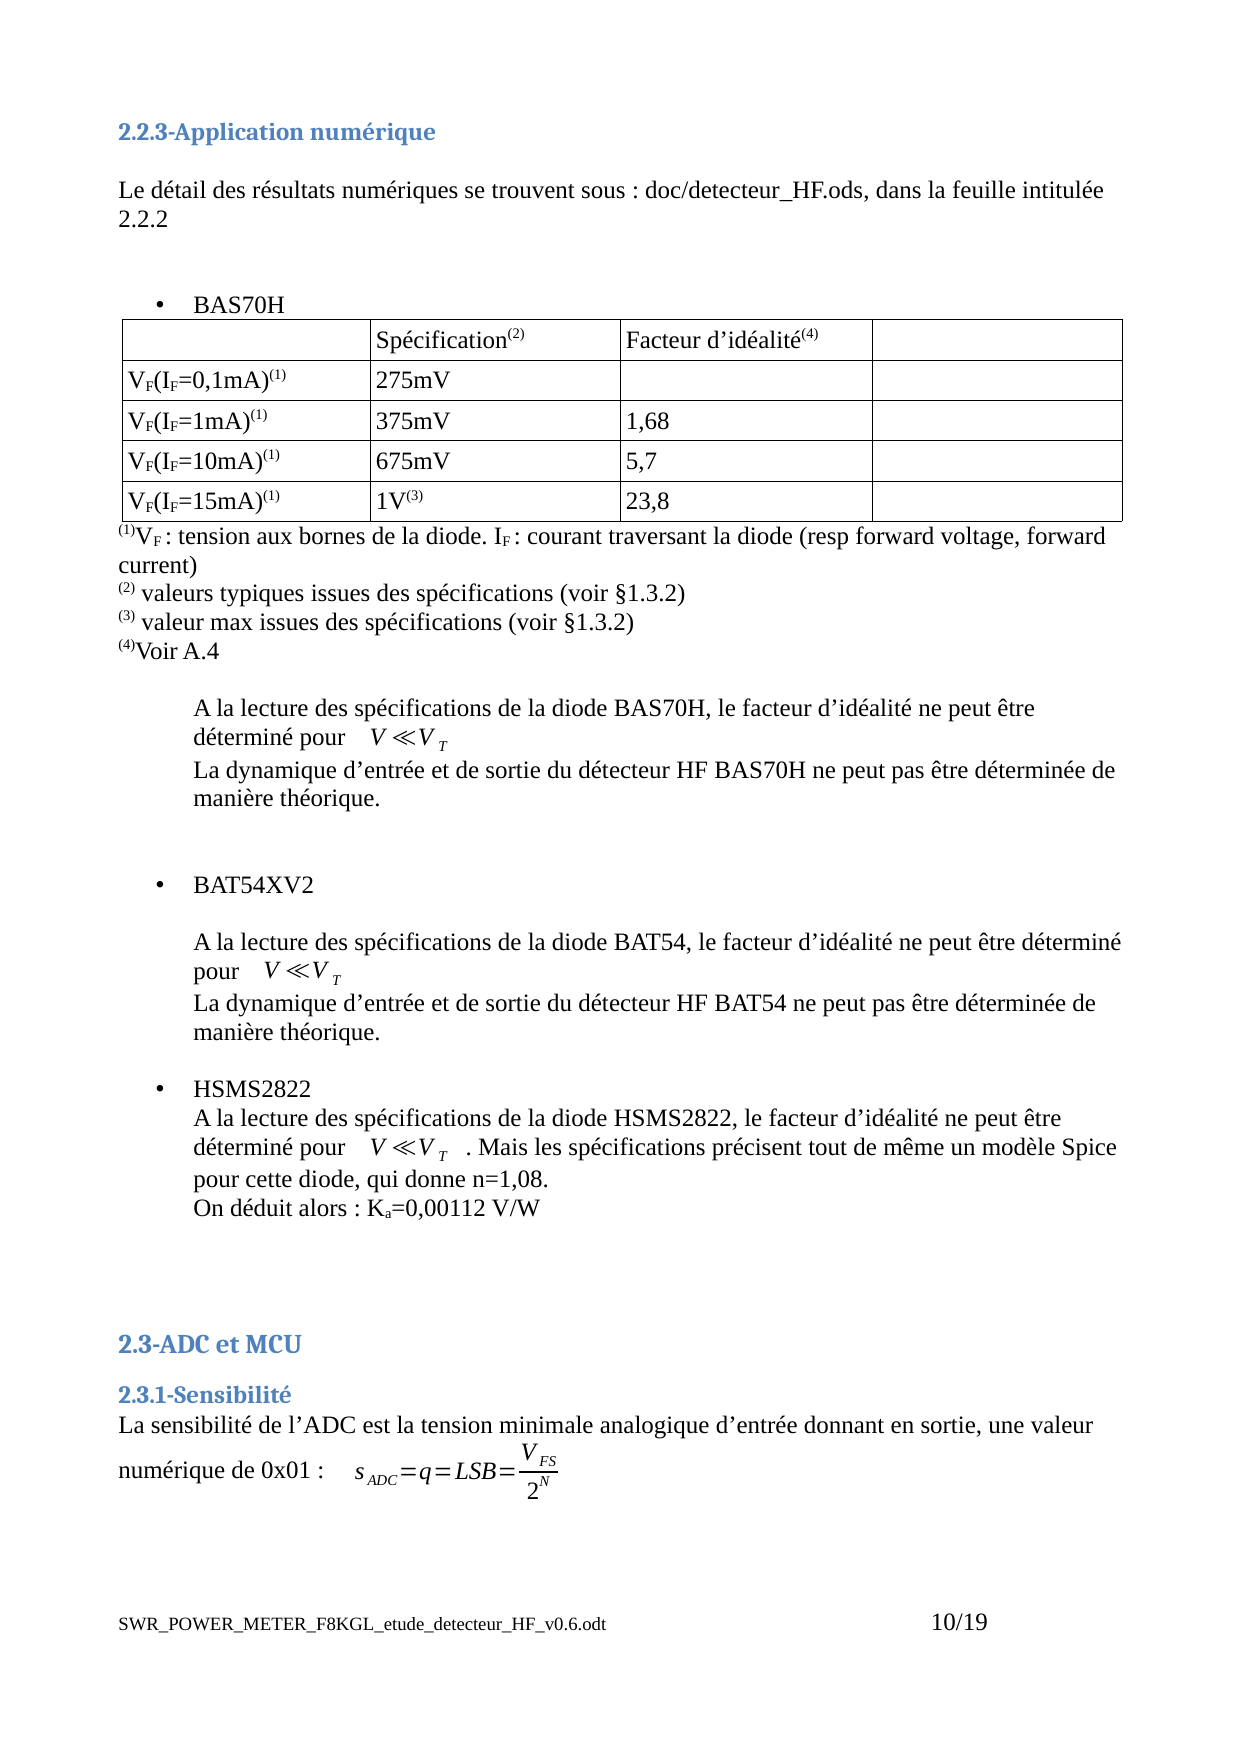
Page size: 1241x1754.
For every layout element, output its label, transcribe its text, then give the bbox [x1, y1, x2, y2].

table_cell 1V(3) [371, 482, 620, 521]
subtitle 2.2.3-Application numérique [118, 118, 1122, 147]
table_header [873, 320, 1122, 360]
list La dynamique d’entrée et de sortie du détecteur HF BAT54 ne peut pas être déterminée de manière théorique. [156, 988, 1122, 1046]
list HSMS2822 [156, 1074, 1122, 1103]
table_header [123, 320, 370, 360]
table_cell VF(IF=0,1mA)(1) [123, 361, 370, 400]
text (2) valeurs typiques issues des spécifications (voir §1.3.2) [118, 578, 1122, 607]
table_header Facteur d’idéalité(4) [621, 320, 872, 360]
table_cell [873, 441, 1122, 481]
list A la lecture des spécifications de la diode BAT54, le facteur d’idéalité ne peut être déterminé pour [156, 927, 1122, 988]
list A la lecture des spécifications de la diode BAS70H, le facteur d’idéalité ne peut être déterminé pour [156, 693, 1122, 755]
list A la lecture des spécifications de la diode HSMS2822, le facteur d’idéalité ne peut être déterminé pour . Mais les spécifications précisent tout de même un modèle Spice pour cette diode, qui donne n=1,08. [156, 1103, 1122, 1193]
table_cell VF(IF=10mA)(1) [123, 441, 370, 481]
subtitle 2.3.1-Sensibilité [118, 1381, 1122, 1410]
table_cell 275mV [371, 361, 620, 400]
text (1)VF : tension aux bornes de la diode. IF : courant traversant la diode (resp forward voltage, forward current) [118, 521, 1122, 578]
subtitle 2.3-ADC et MCU [118, 1329, 1122, 1360]
table_cell 675mV [371, 441, 620, 481]
list BAS70H [156, 291, 1122, 319]
table_cell VF(IF=1mA)(1) [123, 401, 370, 440]
table_cell 23,8 [621, 482, 872, 521]
table_cell 1,68 [621, 401, 872, 440]
table_header Spécification(2) [371, 320, 620, 360]
table_cell [873, 361, 1122, 400]
text Le détail des résultats numériques se trouvent sous : doc/detecteur_HF.ods, dans la feuille intitulée 2.2.2 [118, 176, 1122, 233]
table_cell [873, 401, 1122, 440]
list On déduit alors : Ka=0,00112 V/W [156, 1193, 1122, 1222]
table_cell VF(IF=15mA)(1) [123, 482, 370, 521]
text La sensibilité de l’ADC est la tension minimale analogique d’entrée donnant en sortie, une valeur numérique de 0x01 : [118, 1410, 1122, 1505]
table_cell [873, 482, 1122, 521]
list La dynamique d’entrée et de sortie du détecteur HF BAS70H ne peut pas être déterminée de manière théorique. [156, 755, 1122, 812]
table_cell 5,7 [621, 441, 872, 481]
list BAT54XV2 [156, 870, 1122, 898]
text (4)Voir A.4 [118, 636, 1122, 665]
text (3) valeur max issues des spécifications (voir §1.3.2) [118, 607, 1122, 636]
table_cell 375mV [371, 401, 620, 440]
table_cell [621, 361, 872, 400]
